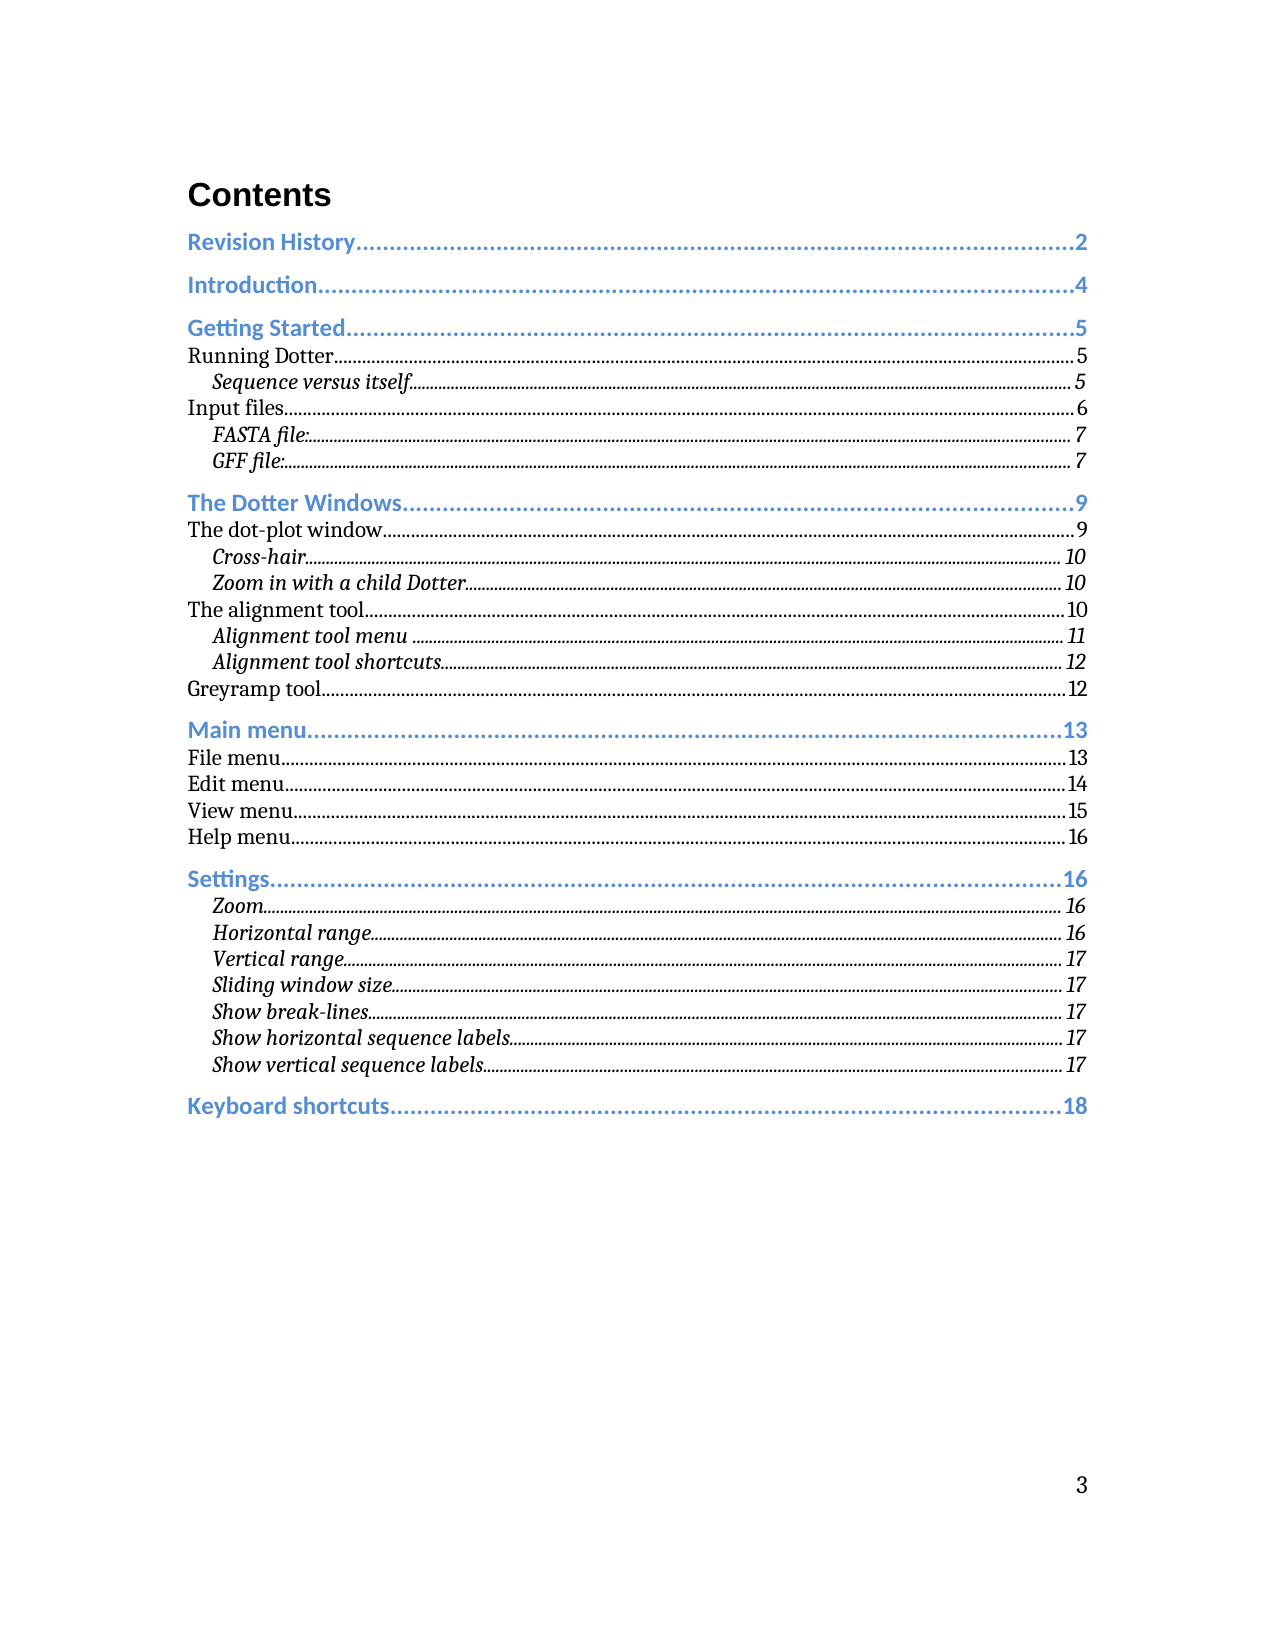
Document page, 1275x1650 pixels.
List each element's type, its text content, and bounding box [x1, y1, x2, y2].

text File menu 13 [187, 745, 1087, 771]
text Revision History 2 [187, 226, 1087, 256]
text Help menu 16 [187, 824, 1087, 850]
text Settings 16 [187, 863, 1087, 893]
text Alignment tool menu 11 [212, 623, 1087, 649]
text Main menu 13 [187, 714, 1087, 745]
text FASTA file: 7 [212, 422, 1087, 448]
text Show horizontal sequence labels 17 [212, 1025, 1087, 1051]
text Sequence versus itself 5 [212, 369, 1087, 395]
text GFF file: 7 [212, 448, 1087, 474]
text Zoom in with a child Dotter 10 [212, 570, 1087, 596]
text Introduction 4 [187, 269, 1087, 299]
text Show vertical sequence labels 17 [212, 1051, 1087, 1078]
text Zoom 16 [212, 893, 1087, 919]
text Edit menu 14 [187, 771, 1087, 797]
text View menu 15 [187, 797, 1087, 824]
text Horizontal range 16 [212, 919, 1087, 946]
text The Dotter Windows 9 [187, 487, 1087, 517]
text Alignment tool shortcuts 12 [212, 649, 1087, 675]
subtitle Contents [187, 175, 1087, 213]
text Input files 6 [187, 395, 1087, 422]
text Vertical range 17 [212, 946, 1087, 972]
text Getting Started 5 [187, 312, 1087, 342]
text The alignment tool 10 [187, 596, 1087, 623]
text Keyboard shortcuts 18 [187, 1090, 1087, 1121]
text Show break-lines 17 [212, 999, 1087, 1025]
text Running Dotter 5 [187, 342, 1087, 369]
text Sliding window size 17 [212, 972, 1087, 999]
text Cross-hair 10 [212, 544, 1087, 570]
text The dot-plot window 9 [187, 517, 1087, 544]
text Greyramp tool 12 [187, 675, 1087, 702]
